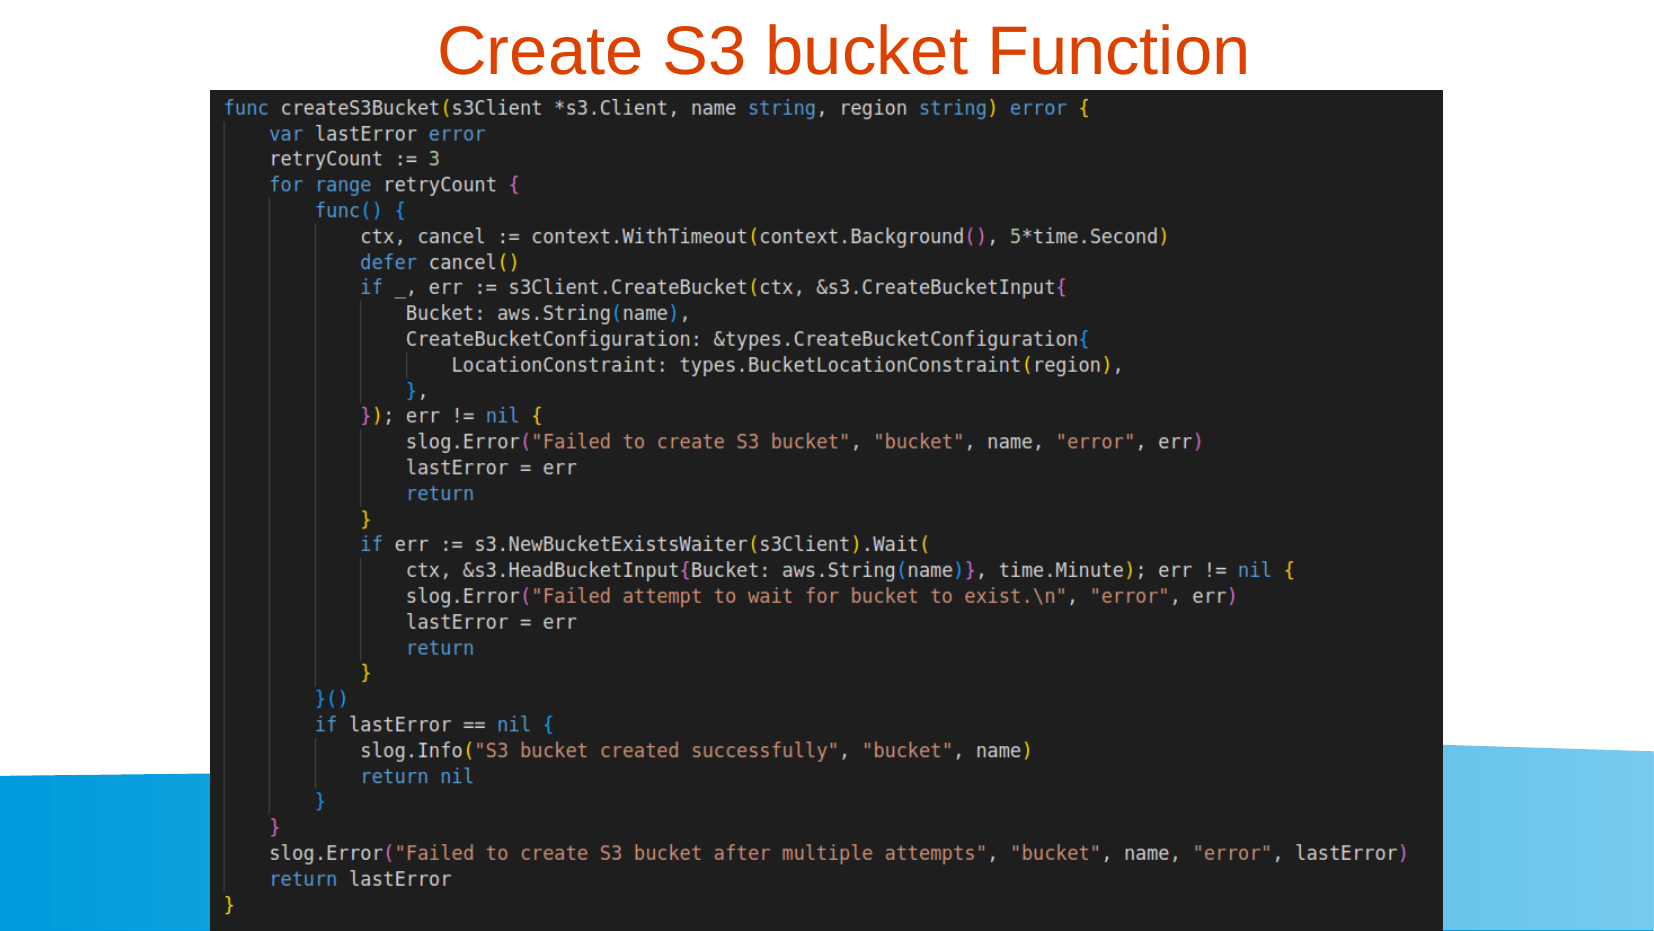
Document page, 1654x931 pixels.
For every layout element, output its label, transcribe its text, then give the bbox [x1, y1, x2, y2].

picture [210, 90, 1443, 931]
title Create S3 bucket Function [96, 0, 1573, 140]
